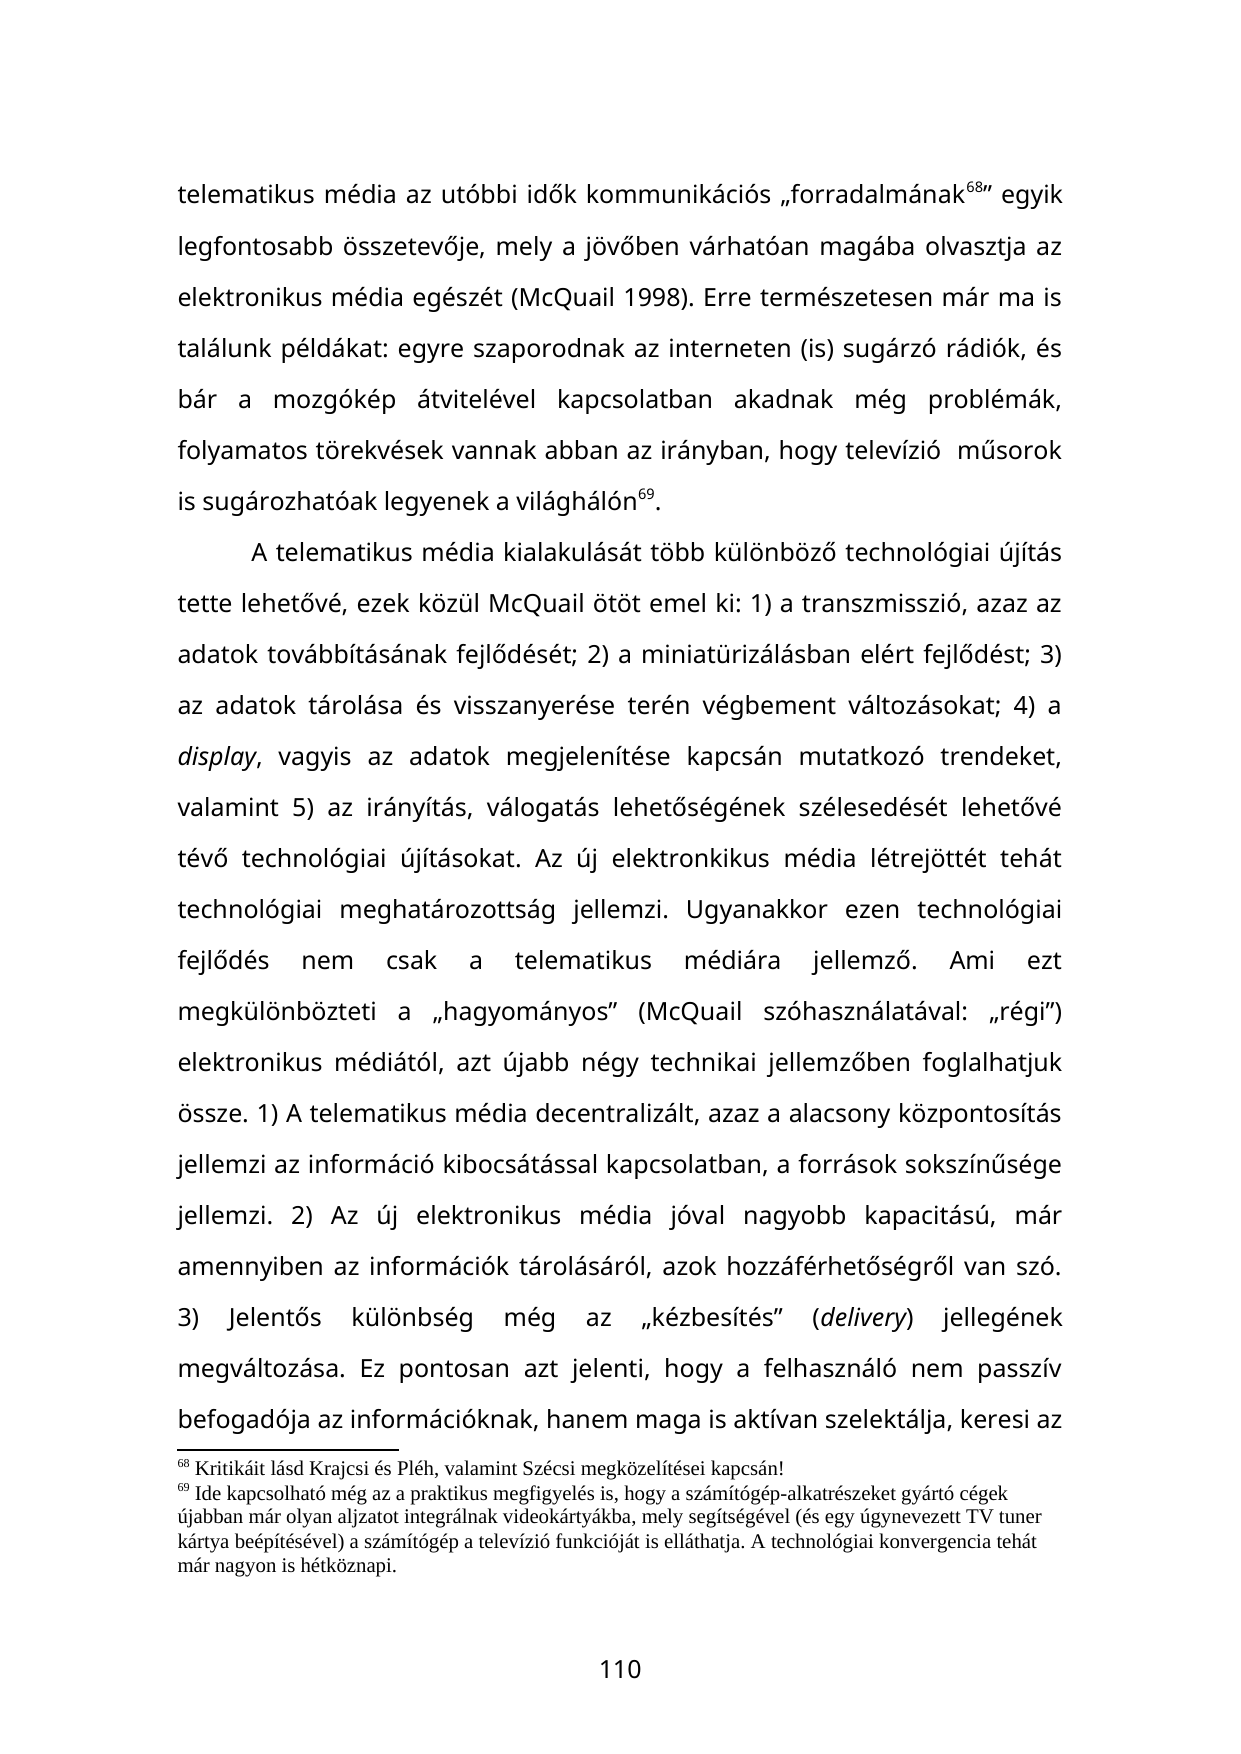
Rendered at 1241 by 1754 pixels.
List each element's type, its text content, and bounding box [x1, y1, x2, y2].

text telematikus média az utóbbi idők kommunikációs „forradalmának” egyik legfontosabb összetevője, mely a jövőben várhatóan magába olvasztja az elektronikus média egészét (McQuail 1998). Erre természetesen már ma is találunk példákat: egyre szaporodnak az interneten (is) sugárzó rádiók, és bár a mozgókép átvitelével kapcsolatban akadnak még problémák, folyamatos törekvések vannak abban az irányban, hogy televízió műsorok is sugározhatóak legyenek a világhálón. [177, 177, 1063, 517]
text Ide kapcsolható még az a praktikus megfigyelés is, hogy a számítógép-alkatrészeket gyártó cégek újabban már olyan aljzatot integrálnak videokártyákba, mely segítségével (és egy úgynevezett TV tuner kártya beépítésével) a számítógép a televízió funkcióját is elláthatja. A technológiai konvergencia tehát már nagyon is hétköznapi. [177, 1480, 1063, 1577]
text A telematikus média kialakulását több különböző technológiai újítás tette lehetővé, ezek közül McQuail ötöt emel ki: 1) a transzmisszió, azaz az adatok továbbításának fejlődését; 2) a miniatürizálásban elért fejlődést; 3) az adatok tárolása és visszanyerése terén végbement változásokat; 4) a display, vagyis az adatok megjelenítése kapcsán mutatkozó trendeket, valamint 5) az irányítás, válogatás lehetőségének szélesedését lehetővé tévő technológiai újításokat. Az új elektronkikus média létrejöttét tehát technológiai meghatározottság jellemzi. Ugyanakkor ezen technológiai fejlődés nem csak a telematikus médiára jellemző. Ami ezt megkülönbözteti a „hagyományos” (McQuail szóhasználatával: „régi”) elektronikus médiától, azt újabb négy technikai jellemzőben foglalhatjuk össze. 1) A telematikus média decentralizált, azaz a alacsony központosítás jellemzi az információ kibocsátással kapcsolatban, a források sokszínűsége jellemzi. 2) Az új elektronikus média jóval nagyobb kapacitású, már amennyiben az információk tárolásáról, azok hozzáférhetőségről van szó. 3) Jelentős különbség még az „kézbesítés” (delivery) jellegének megváltozása. Ez pontosan azt jelenti, hogy a felhasználó nem passzív befogadója az információknak, hanem maga is aktívan szelektálja, keresi az [177, 534, 1063, 1436]
text Kritikáit lásd Krajcsi és Pléh, valamint Szécsi megközelítései kapcsán! [177, 1456, 1063, 1480]
